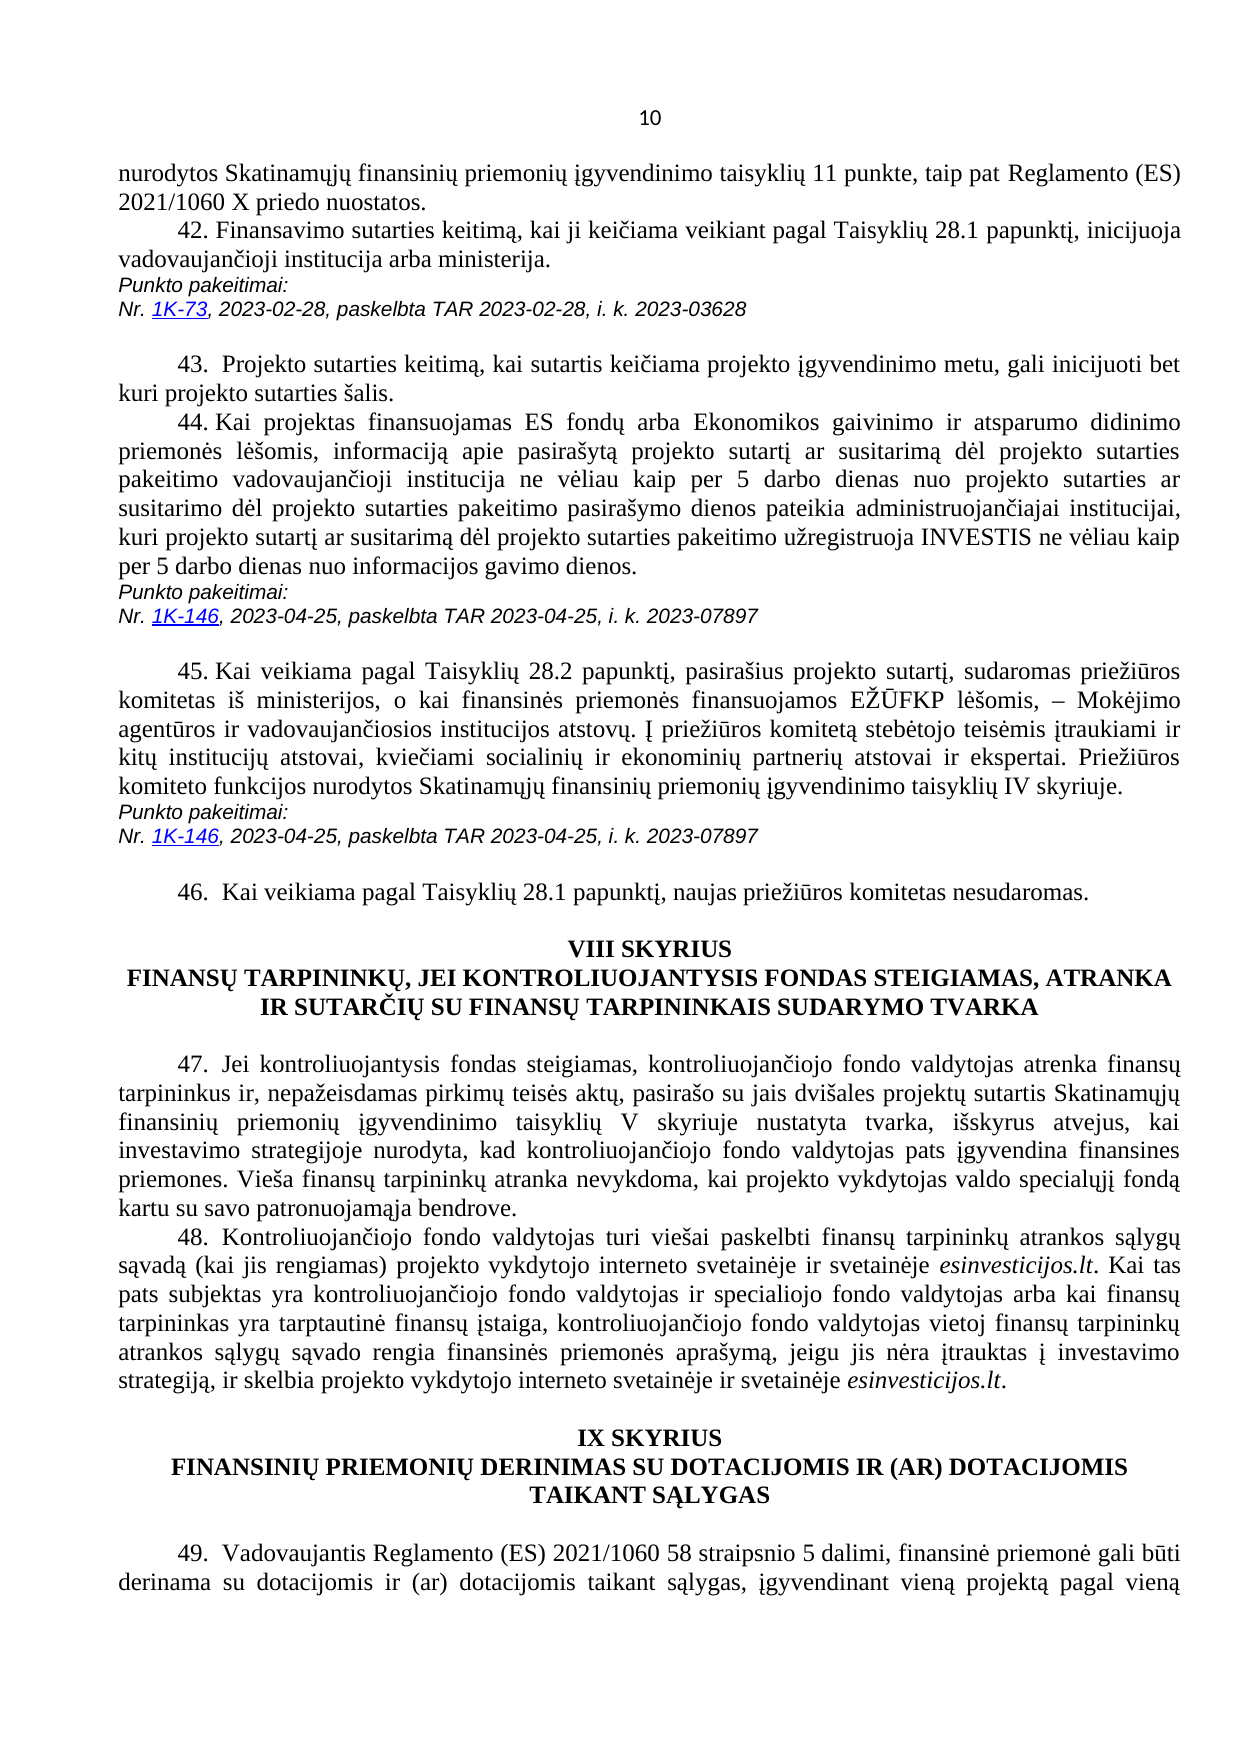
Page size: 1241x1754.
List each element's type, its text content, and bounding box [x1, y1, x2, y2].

text 47. Jei kontroliuojantysis fondas steigiamas, kontroliuojančiojo fondo valdytojas atrenka finansų tarpininkus ir, nepažeisdamas pirkimų teisės aktų, pasirašo su jais dvišales projektų sutartis Skatinamųjų finansinių priemonių įgyvendinimo taisyklių V skyriuje nustatyta tvarka, išskyrus atvejus, kai investavimo strategijoje nurodyta, kad kontroliuojančiojo fondo valdytojas pats įgyvendina finansines priemones. Vieša finansų tarpininkų atranka nevykdoma, kai projekto vykdytojas valdo specialųjį fondą kartu su savo patronuojamąja bendrove. [118, 1049, 1181, 1222]
text 42. Finansavimo sutarties keitimą, kai ji keičiama veikiant pagal Taisyklių 28.1 papunktį, inicijuoja vadovaujančioji institucija arba ministerija. [118, 215, 1181, 273]
text 43. Projekto sutarties keitimą, kai sutartis keičiama projekto įgyvendinimo metu, gali inicijuoti bet kuri projekto sutarties šalis. [118, 349, 1181, 407]
text Punkto pakeitimai: [118, 273, 1181, 297]
text 44. Kai projektas finansuojamas ES fondų arba Ekonomikos gaivinimo ir atsparumo didinimo priemonės lėšomis, informaciją apie pasirašytą projekto sutartį ar susitarimą dėl projekto sutarties pakeitimo vadovaujančioji institucija ne vėliau kaip per 5 darbo dienas nuo projekto sutarties ar susitarimo dėl projekto sutarties pakeitimo pasirašymo dienos pateikia administruojančiajai institucijai, kuri projekto sutartį ar susitarimą dėl projekto sutarties pakeitimo užregistruoja INVESTIS ne vėliau kaip per 5 darbo dienas nuo informacijos gavimo dienos. [118, 407, 1181, 579]
text 49. Vadovaujantis Reglamento (ES) 2021/1060 58 straipsnio 5 dalimi, finansinė priemonė gali būti derinama su dotacijomis ir (ar) dotacijomis taikant sąlygas, įgyvendinant vieną projektą pagal vieną [118, 1538, 1181, 1595]
text nurodytos Skatinamųjų finansinių priemonių įgyvendinimo taisyklių 11 punkte, taip pat Reglamento (ES) 2021/1060 X priedo nuostatos. [118, 158, 1181, 215]
text Nr. 1K-146, 2023-04-25, paskelbta TAR 2023-04-25, i. k. 2023-07897 [118, 603, 1181, 627]
text 46. Kai veikiama pagal Taisyklių 28.1 papunktį, naujas priežiūros komitetas nesudaromas. [118, 877, 1181, 905]
text VIII SKYRIUS [118, 934, 1181, 963]
text Nr. 1K-73, 2023-02-28, paskelbta TAR 2023-02-28, i. k. 2023-03628 [118, 297, 1181, 321]
text 45. Kai veikiama pagal Taisyklių 28.2 papunktį, pasirašius projekto sutartį, sudaromas priežiūros komitetas iš ministerijos, o kai finansinės priemonės finansuojamos EŽŪFKP lėšomis, – Mokėjimo agentūros ir vadovaujančiosios institucijos atstovų. Į priežiūros komitetą stebėtojo teisėmis įtraukiami ir kitų institucijų atstovai, kviečiami socialinių ir ekonominių partnerių atstovai ir ekspertai. Priežiūros komiteto funkcijos nurodytos Skatinamųjų finansinių priemonių įgyvendinimo taisyklių IV skyriuje. [118, 656, 1181, 800]
text FINANSŲ TARPININKŲ, JEI KONTROLIUOJANTYSIS FONDAS STEIGIAMAS, ATRANKA IR SUTARČIŲ SU FINANSŲ TARPININKAIS SUDARYMO TVARKA [118, 963, 1181, 1020]
text FINANSINIŲ PRIEMONIŲ DERINIMAS SU DOTACIJOMIS IR (AR) DOTACIJOMIS TAIKANT SĄLYGAS [118, 1452, 1181, 1509]
text Punkto pakeitimai: [118, 800, 1181, 824]
text IX SKYRIUS [118, 1423, 1181, 1452]
text 48. Kontroliuojančiojo fondo valdytojas turi viešai paskelbti finansų tarpininkų atrankos sąlygų sąvadą (kai jis rengiamas) projekto vykdytojo interneto svetainėje ir svetainėje esinvesticijos.lt. Kai tas pats subjektas yra kontroliuojančiojo fondo valdytojas ir specialiojo fondo valdytojas arba kai finansų tarpininkas yra tarptautinė finansų įstaiga, kontroliuojančiojo fondo valdytojas vietoj finansų tarpininkų atrankos sąlygų sąvado rengia finansinės priemonės aprašymą, jeigu jis nėra įtrauktas į investavimo strategiją, ir skelbia projekto vykdytojo interneto svetainėje ir svetainėje esinvesticijos.lt. [118, 1222, 1181, 1394]
text Punkto pakeitimai: [118, 579, 1181, 603]
text Nr. 1K-146, 2023-04-25, paskelbta TAR 2023-04-25, i. k. 2023-07897 [118, 824, 1181, 848]
